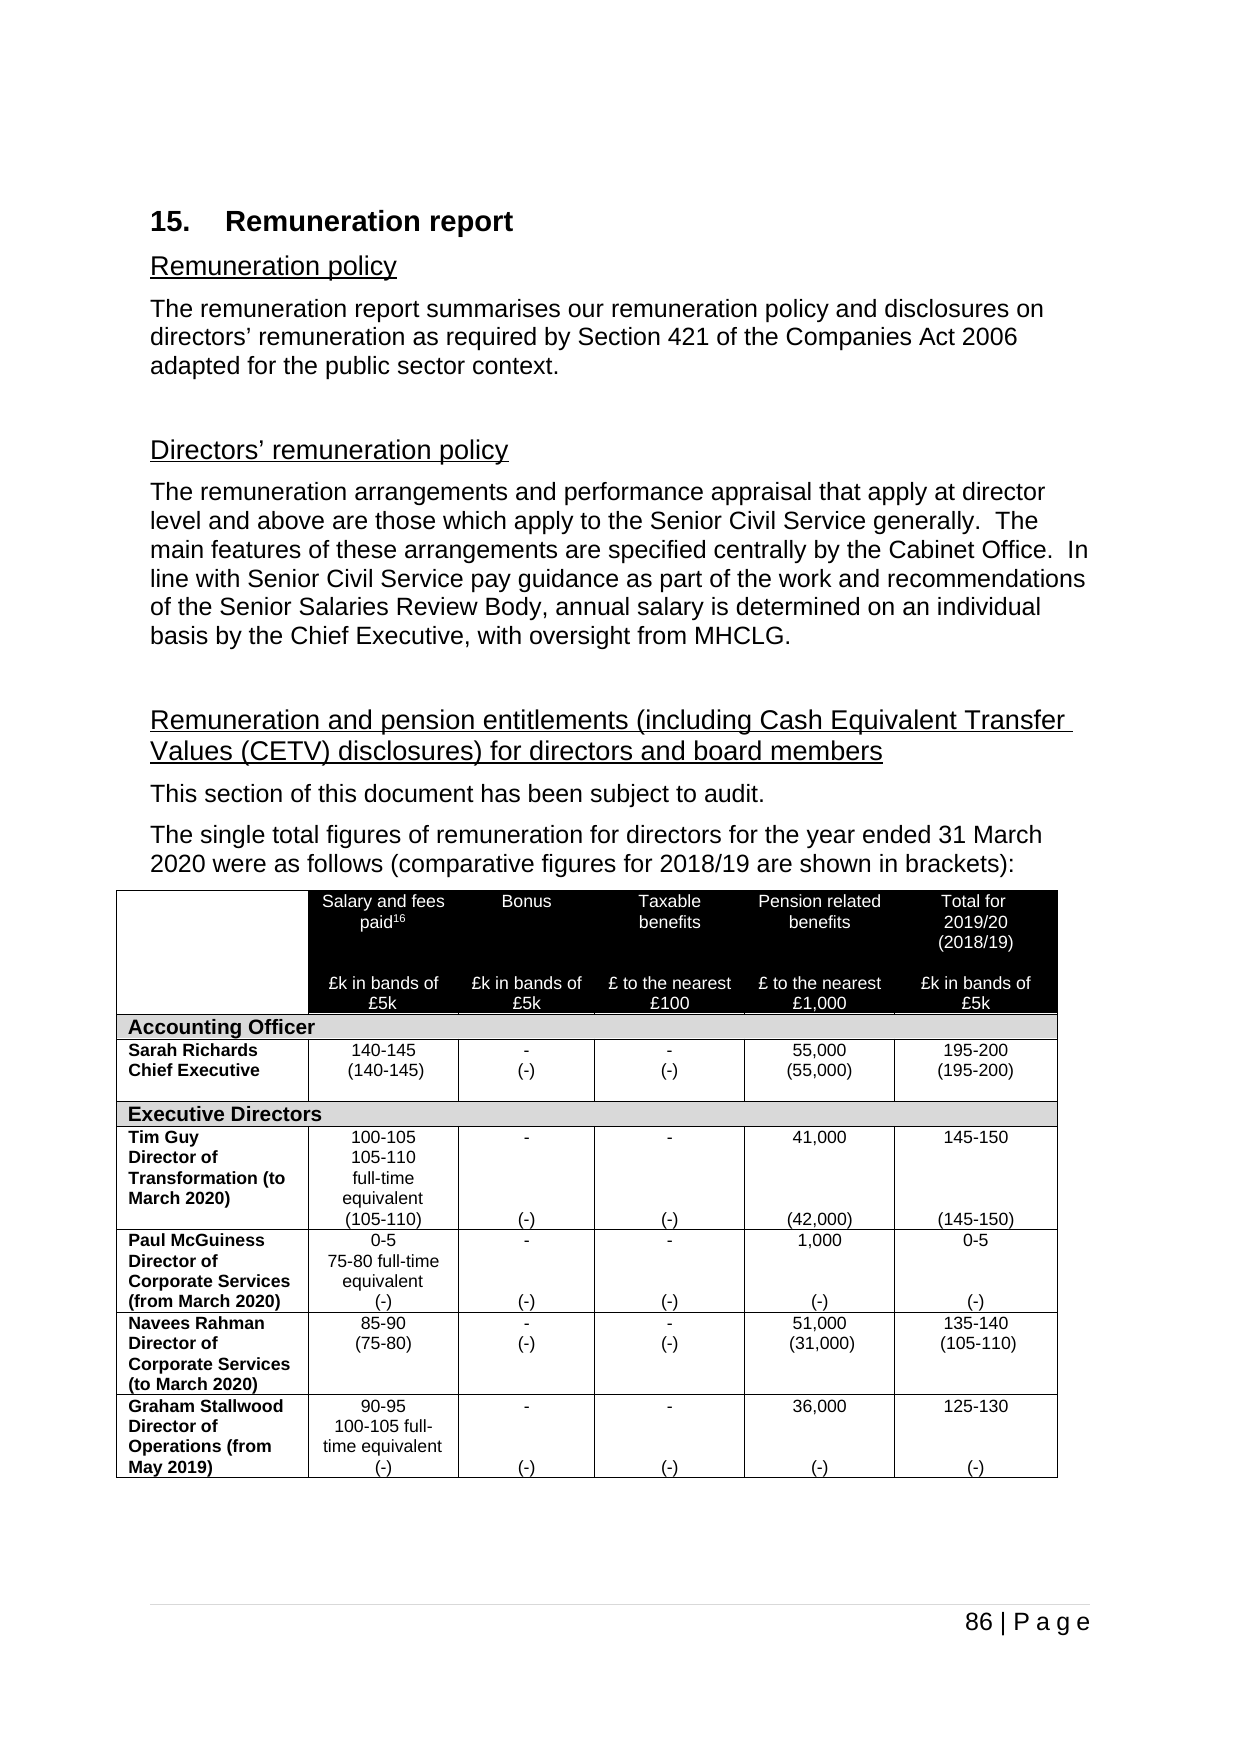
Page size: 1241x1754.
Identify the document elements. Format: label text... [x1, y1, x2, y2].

table_cell Executive Directors [117, 1102, 1057, 1126]
table_cell Graham Stallwood Director of Operations (from May 2019) [117, 1395, 308, 1477]
table_cell 1,000 (-) [745, 1230, 894, 1312]
table_cell - (-) [595, 1230, 744, 1312]
table_cell Sarah Richards Chief Executive [117, 1040, 308, 1101]
text The single total figures of remuneration for directors for the year ended 31 March 2020 were as follows (comparative figures for 2018/19 are shown in brackets): [150, 820, 1090, 877]
table_cell - (-) [459, 1040, 594, 1101]
table_cell 195-200 (195-200) [895, 1040, 1057, 1101]
table_cell Accounting Officer [117, 1015, 1057, 1038]
table_cell - (-) [459, 1230, 594, 1312]
subtitle Directors’ remuneration policy [150, 434, 1090, 465]
table_cell Navees Rahman Director of Corporate Services (to March 2020) [117, 1313, 308, 1394]
table_cell 135-140 (105-110) [895, 1313, 1057, 1394]
table_cell - (-) [459, 1127, 594, 1229]
text The remuneration arrangements and performance appraisal that apply at director level and above are those which apply to the Senior Civil Service generally. The main features of these arrangements are specified centrally by the Cabinet Office. In line with Senior Civil Service pay guidance as part of the work and recommendations of the Senior Salaries Review Body, annual salary is determined on an individual basis by the Chief Executive, with oversight from MHCLG. [150, 477, 1090, 650]
table_cell 51,000 (31,000) [745, 1313, 894, 1394]
table_cell 100-105 105-110 full-time equivalent (105-110) [309, 1127, 458, 1229]
table_cell Paul McGuiness Director of Corporate Services (from March 2020) [117, 1230, 308, 1312]
subtitle Remuneration and pension entitlements (including Cash Equivalent Transfer Values (CETV) disclosures) for directors and board members [150, 704, 1090, 766]
table_header Pension related benefits £ to the nearest £1,000 [745, 891, 894, 1013]
table_cell Tim Guy Director of Transformation (to March 2020) [117, 1127, 308, 1229]
table_cell 90-95 100-105 full-time equivalent (-) [309, 1395, 458, 1477]
table_cell - (-) [459, 1395, 594, 1477]
text The remuneration report summarises our remuneration policy and disclosures on directors’ remuneration as required by Section 421 of the Companies Act 2006 adapted for the public sector context. [150, 294, 1090, 380]
table_cell - (-) [595, 1313, 744, 1394]
table_cell - (-) [595, 1395, 744, 1477]
table_header Salary and fees paid £k in bands of £5k [309, 891, 458, 1013]
table_cell - (-) [595, 1127, 744, 1229]
table_cell 140-145 (140-145) [309, 1040, 458, 1101]
table_cell 85-90 (75-80) [309, 1313, 458, 1394]
subtitle Remuneration policy [150, 250, 1090, 281]
table_cell - (-) [595, 1040, 744, 1101]
table_cell - (-) [459, 1313, 594, 1394]
table_header Total for 2019/20 (2018/19) £k in bands of £5k [895, 891, 1057, 1013]
table_cell 55,000 (55,000) [745, 1040, 894, 1101]
table_cell 41,000 (42,000) [745, 1127, 894, 1229]
table_header Taxable benefits £ to the nearest £100 [595, 891, 744, 1013]
subtitle 15. Remuneration report [150, 204, 1090, 237]
table_cell 36,000 (-) [745, 1395, 894, 1477]
table_header [117, 891, 308, 1013]
table_header Bonus £k in bands of £5k [459, 891, 594, 1013]
text This section of this document has been subject to audit. [150, 779, 1090, 807]
table_cell 0-5 (-) [895, 1230, 1057, 1312]
table_cell 125-130 (-) [895, 1395, 1057, 1477]
table_cell 145-150 (145-150) [895, 1127, 1057, 1229]
table_cell 0-5 75-80 full-time equivalent (-) [309, 1230, 458, 1312]
